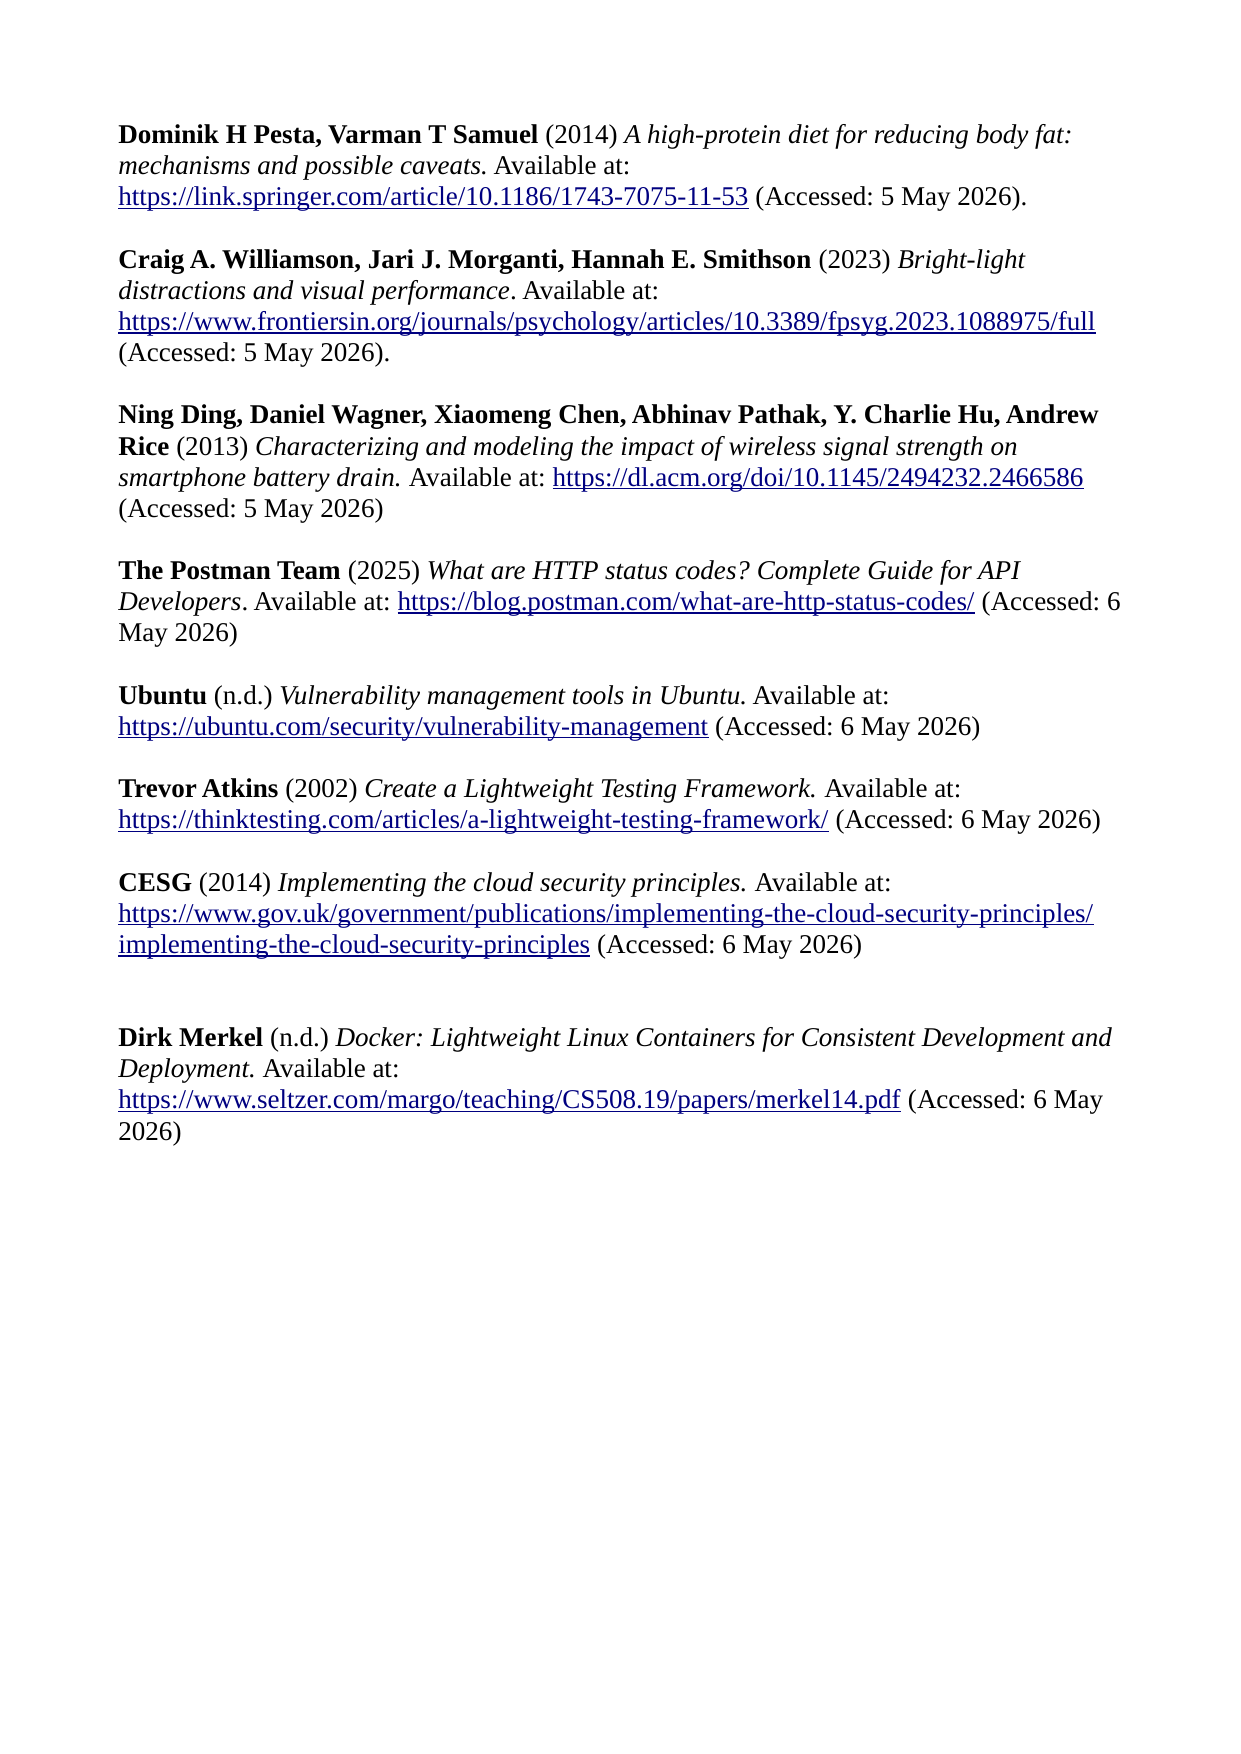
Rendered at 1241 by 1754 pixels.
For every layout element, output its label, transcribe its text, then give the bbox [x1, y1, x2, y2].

text Dominik H Pesta, Varman T Samuel (2014) A high-protein diet for reducing body fat: mechanisms and possible caveats. Available at: https://link.springer.com/article/10.1186/1743-7075-11-53 (Accessed: 5 May 2026). [118, 118, 1122, 212]
text Ubuntu (n.d.) Vulnerability management tools in Ubuntu. Available at: https://ubuntu.com/security/vulnerability-management (Accessed: 6 May 2026) [118, 679, 1122, 741]
text Deployment. Available at: https://www.seltzer.com/margo/teaching/CS508.19/papers/merkel14.pdf (Accessed: 6 May 2026) [118, 1052, 1122, 1146]
text CESG (2014) Implementing the cloud security principles. Available at: https://www.gov.uk/government/publications/implementing-the-cloud-security-principles/implementing-the-cloud-security-principles (Accessed: 6 May 2026) [118, 866, 1122, 959]
text Dirk Merkel (n.d.) Docker: Lightweight Linux Containers for Consistent Development and [118, 1021, 1122, 1052]
text The Postman Team (2025) What are HTTP status codes? Complete Guide for API Developers. Available at: https://blog.postman.com/what-are-http-status-codes/ (Accessed: 6 May 2026) [118, 554, 1122, 648]
text Craig A. Williamson, Jari J. Morganti, Hannah E. Smithson (2023) Bright-light distractions and visual performance. Available at: https://www.frontiersin.org/journals/psychology/articles/10.3389/fpsyg.2023.1088975/full (Accessed: 5 May 2026). [118, 243, 1122, 367]
text Ning Ding, Daniel Wagner, Xiaomeng Chen, Abhinav Pathak, Y. Charlie Hu, Andrew Rice (2013) Characterizing and modeling the impact of wireless signal strength on smartphone battery drain. Available at: https://dl.acm.org/doi/10.1145/2494232.2466586 (Accessed: 5 May 2026) [118, 398, 1122, 523]
text Trevor Atkins (2002) Create a Lightweight Testing Framework. Available at: https://thinktesting.com/articles/a-lightweight-testing-framework/ (Accessed: 6 May 2026) [118, 772, 1122, 834]
